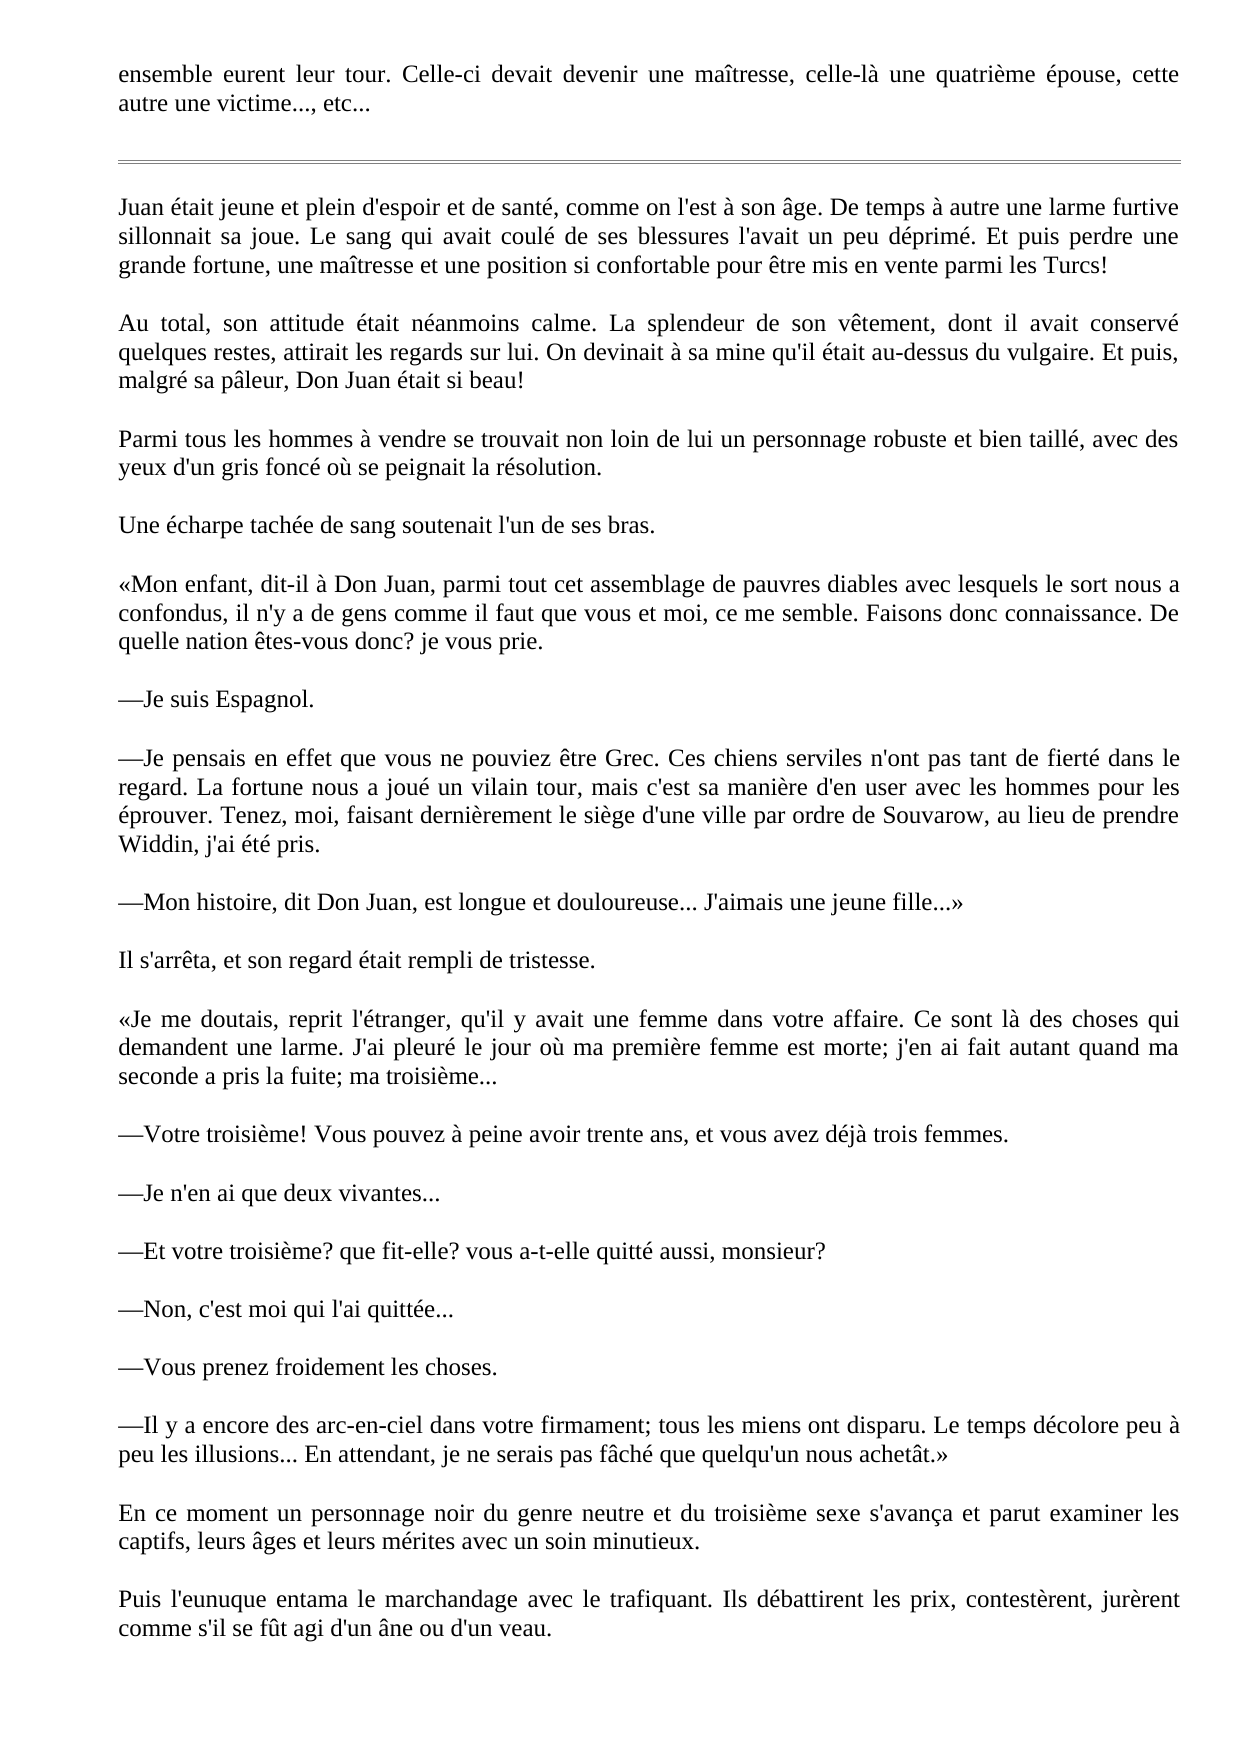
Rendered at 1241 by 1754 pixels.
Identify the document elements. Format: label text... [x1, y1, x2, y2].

text —Et votre troisième? que fit-elle? vous a-t-elle quitté aussi, monsieur? [118, 1236, 1181, 1265]
text —Vous prenez froidement les choses. [118, 1352, 1181, 1381]
text —Votre troisième! Vous pouvez à peine avoir trente ans, et vous avez déjà trois femmes. [118, 1119, 1181, 1148]
text ensemble eurent leur tour. Celle-ci devait devenir une maîtresse, celle-là une quatrième épouse, cette autre une victime..., etc... [118, 59, 1181, 117]
text Au total, son attitude était néanmoins calme. La splendeur de son vêtement, dont il avait conservé quelques restes, attirait les regards sur lui. On devinait à sa mine qu'il était au-dessus du vulgaire. Et puis, malgré sa pâleur, Don Juan était si beau! [118, 308, 1181, 394]
text —Je suis Espagnol. [118, 684, 1181, 713]
text Il s'arrêta, et son regard était rempli de tristesse. [118, 946, 1181, 974]
text «Je me doutais, reprit l'étranger, qu'il y avait une femme dans votre affaire. Ce sont là des choses qui demandent une larme. J'ai pleuré le jour où ma première femme est morte; j'en ai fait autant quand ma seconde a pris la fuite; ma troisième... [118, 1004, 1181, 1090]
text «Mon enfant, dit-il à Don Juan, parmi tout cet assemblage de pauvres diables avec lesquels le sort nous a confondus, il n'y a de gens comme il faut que vous et moi, ce me semble. Faisons donc connaissance. De quelle nation êtes-vous donc? je vous prie. [118, 569, 1181, 655]
text —Je pensais en effet que vous ne pouviez être Grec. Ces chiens serviles n'ont pas tant de fierté dans le regard. La fortune nous a joué un vilain tour, mais c'est sa manière d'en user avec les hommes pour les éprouver. Tenez, moi, faisant dernièrement le siège d'une ville par ordre de Souvarow, au lieu de prendre Widdin, j'ai été pris. [118, 743, 1181, 858]
text —Il y a encore des arc-en-ciel dans votre firmament; tous les miens ont disparu. Le temps décolore peu à peu les illusions... En attendant, je ne serais pas fâché que quelqu'un nous achetât.» [118, 1411, 1181, 1468]
text Juan était jeune et plein d'espoir et de santé, comme on l'est à son âge. De temps à autre une larme furtive sillonnait sa joue. Le sang qui avait coulé de ses blessures l'avait un peu déprimé. Et puis perdre une grande fortune, une maîtresse et une position si confortable pour être mis en vente parmi les Turcs! [118, 192, 1181, 278]
text En ce moment un personnage noir du genre neutre et du troisième sexe s'avança et parut examiner les captifs, leurs âges et leurs mérites avec un soin minutieux. [118, 1498, 1181, 1555]
text Une écharpe tachée de sang soutenait l'un de ses bras. [118, 511, 1181, 539]
text —Non, c'est moi qui l'ai quittée... [118, 1294, 1181, 1323]
text —Je n'en ai que deux vivantes... [118, 1178, 1181, 1206]
text Parmi tous les hommes à vendre se trouvait non loin de lui un personnage robuste et bien taillé, avec des yeux d'un gris foncé où se peignait la résolution. [118, 424, 1181, 481]
text Puis l'eunuque entama le marchandage avec le trafiquant. Ils débattirent les prix, contestèrent, jurèrent comme s'il se fût agi d'un âne ou d'un veau. [118, 1584, 1181, 1642]
text —Mon histoire, dit Don Juan, est longue et douloureuse... J'aimais une jeune fille...» [118, 887, 1181, 916]
